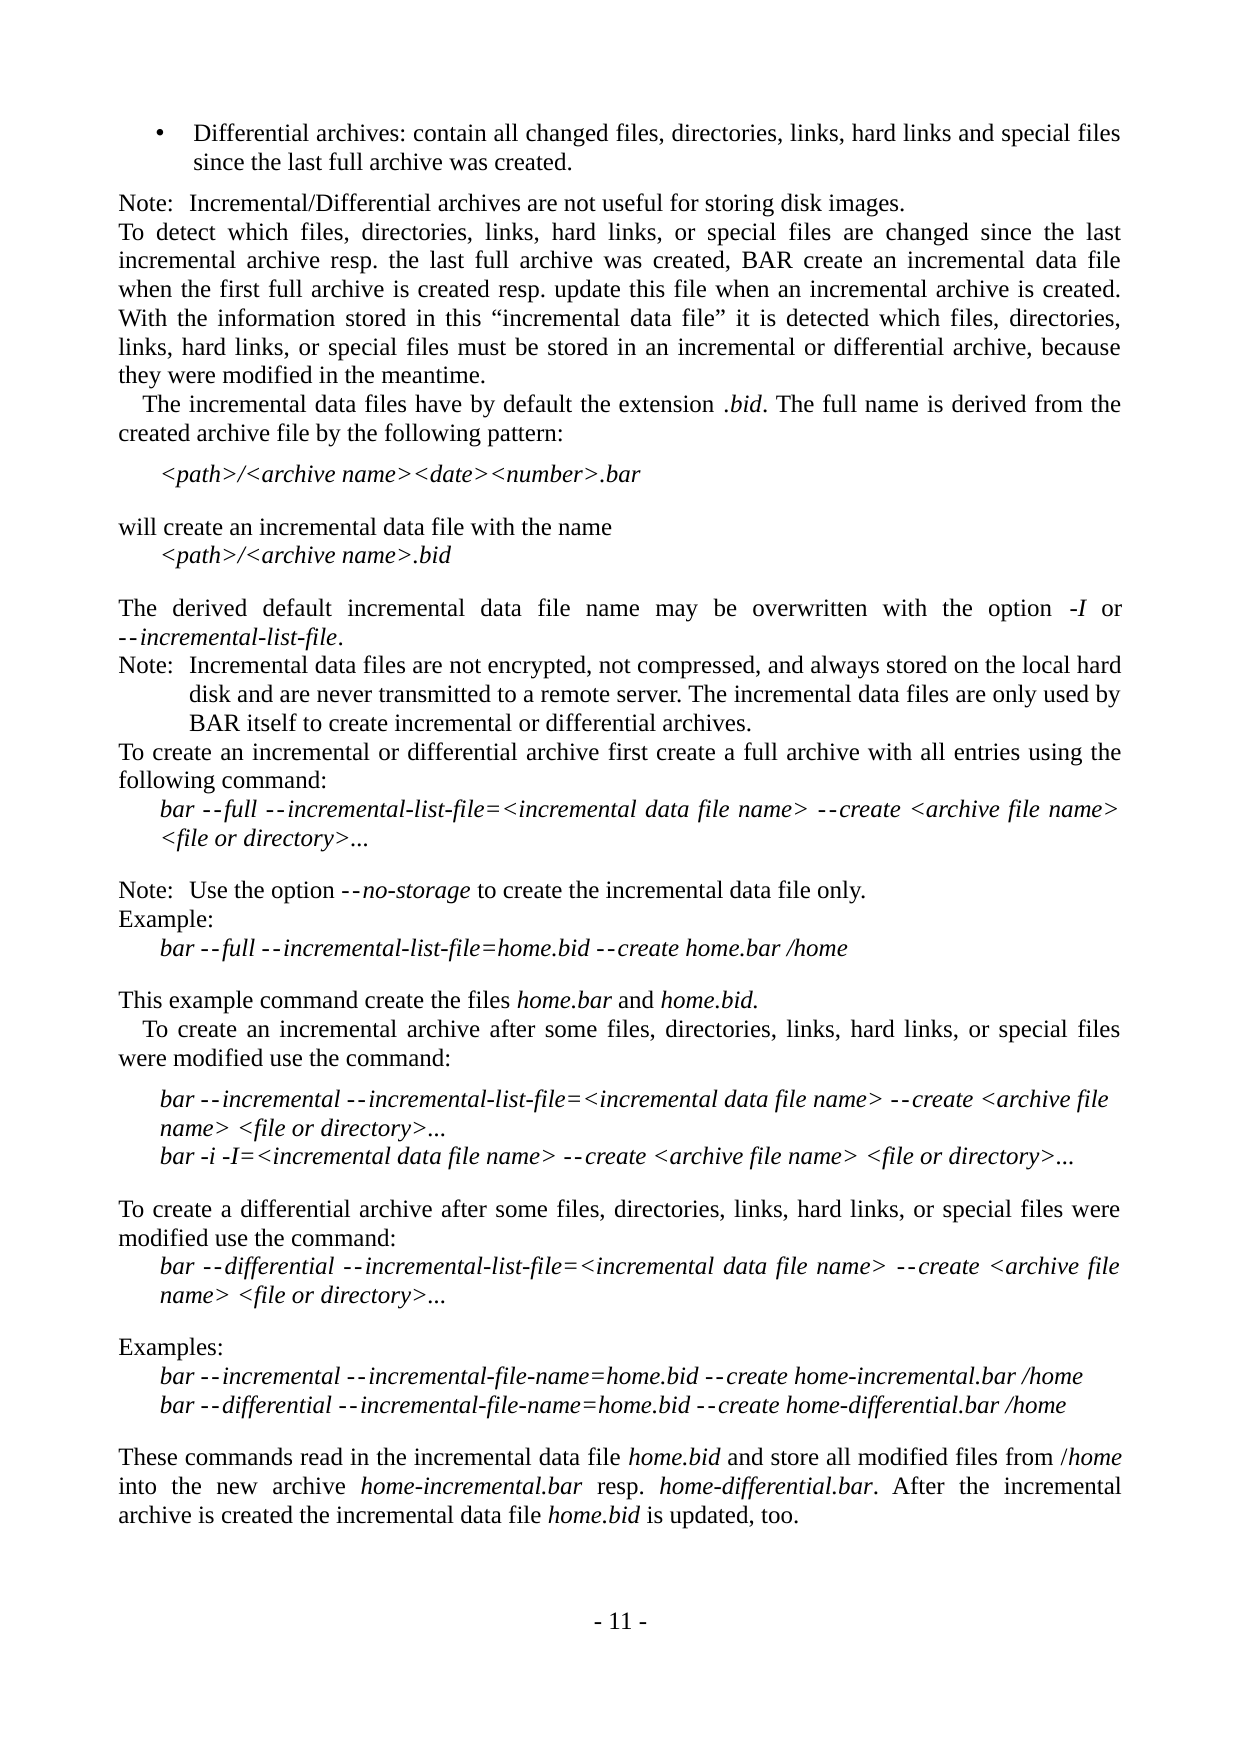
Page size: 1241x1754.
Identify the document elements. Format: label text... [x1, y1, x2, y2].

text Note: Use the option ‑‑no-storage to create the incremental data file only. [118, 875, 1122, 904]
text Note: Incremental data files are not encrypted, not compressed, and always stored on the local hard disk and are never transmitted to a remote server. The incremental data files are only used by BAR itself to create incremental or differential archives. [118, 650, 1122, 737]
text The derived default incremental data file name may be overwritten with the option -I or ‑‑incremental-list-file. [118, 593, 1122, 650]
text bar ‑‑full ‑‑incremental-list-file=<incremental data file name> ‑‑create <archive file name> <file or directory>... [159, 794, 1122, 852]
text bar ‑‑incremental ‑‑incremental-list-file=<incremental data file name> ‑‑create <archive file name> <file or directory>... [159, 1084, 1122, 1141]
text These commands read in the incremental data file home.bid and store all modified files from /home into the new archive home-incremental.bar resp. home-differential.bar. After the incremental archive is created the incremental data file home.bid is updated, too. [118, 1442, 1122, 1529]
list Differential archives: contain all changed files, directories, links, hard links and special files since the last full archive was created. [156, 118, 1122, 176]
text will create an incremental data file with the name [118, 512, 1122, 541]
text Examples: [118, 1332, 1122, 1361]
text The incremental data files have by default the extension .bid. The full name is derived from the created archive file by the following pattern: [118, 389, 1122, 447]
text bar -i -I=<incremental data file name> ‑‑create <archive file name> <file or directory>... [159, 1141, 1122, 1170]
text To detect which files, directories, links, hard links, or special files are changed since the last incremental archive resp. the last full archive was created, BAR create an incremental data file when the first full archive is created resp. update this file when an incremental archive is created. With the information stored in this “incremental data file” it is detected which files, directories, links, hard links, or special files must be stored in an incremental or differential archive, because they were modified in the meantime. [118, 217, 1122, 389]
text bar ‑‑differential ‑‑incremental-list-file=<incremental data file name> ‑‑create <archive file name> <file or directory>... [159, 1251, 1122, 1309]
text <path>/<archive name><date><number>.bar [159, 459, 1122, 488]
text To create a differential archive after some files, directories, links, hard links, or special files were modified use the command: [118, 1194, 1122, 1251]
text <path>/<archive name>.bid [159, 541, 1122, 569]
text Example: [118, 904, 1122, 933]
text Note: Incremental/Differential archives are not useful for storing disk images. [118, 188, 1122, 217]
text bar ‑‑full ‑‑incremental-list-file=home.bid ‑‑create home.bar /home [159, 933, 1122, 962]
text This example command create the files home.bar and home.bid. [118, 985, 1122, 1014]
text bar ‑‑differential ‑‑incremental-file-name=home.bid ‑‑create home-differential.bar /home [159, 1390, 1122, 1419]
text To create an incremental or differential archive first create a full archive with all entries using the following command: [118, 737, 1122, 794]
text To create an incremental archive after some files, directories, links, hard links, or special files were modified use the command: [118, 1014, 1122, 1071]
text bar ‑‑incremental ‑‑incremental-file-name=home.bid ‑‑create home-incremental.bar /home [159, 1361, 1122, 1390]
